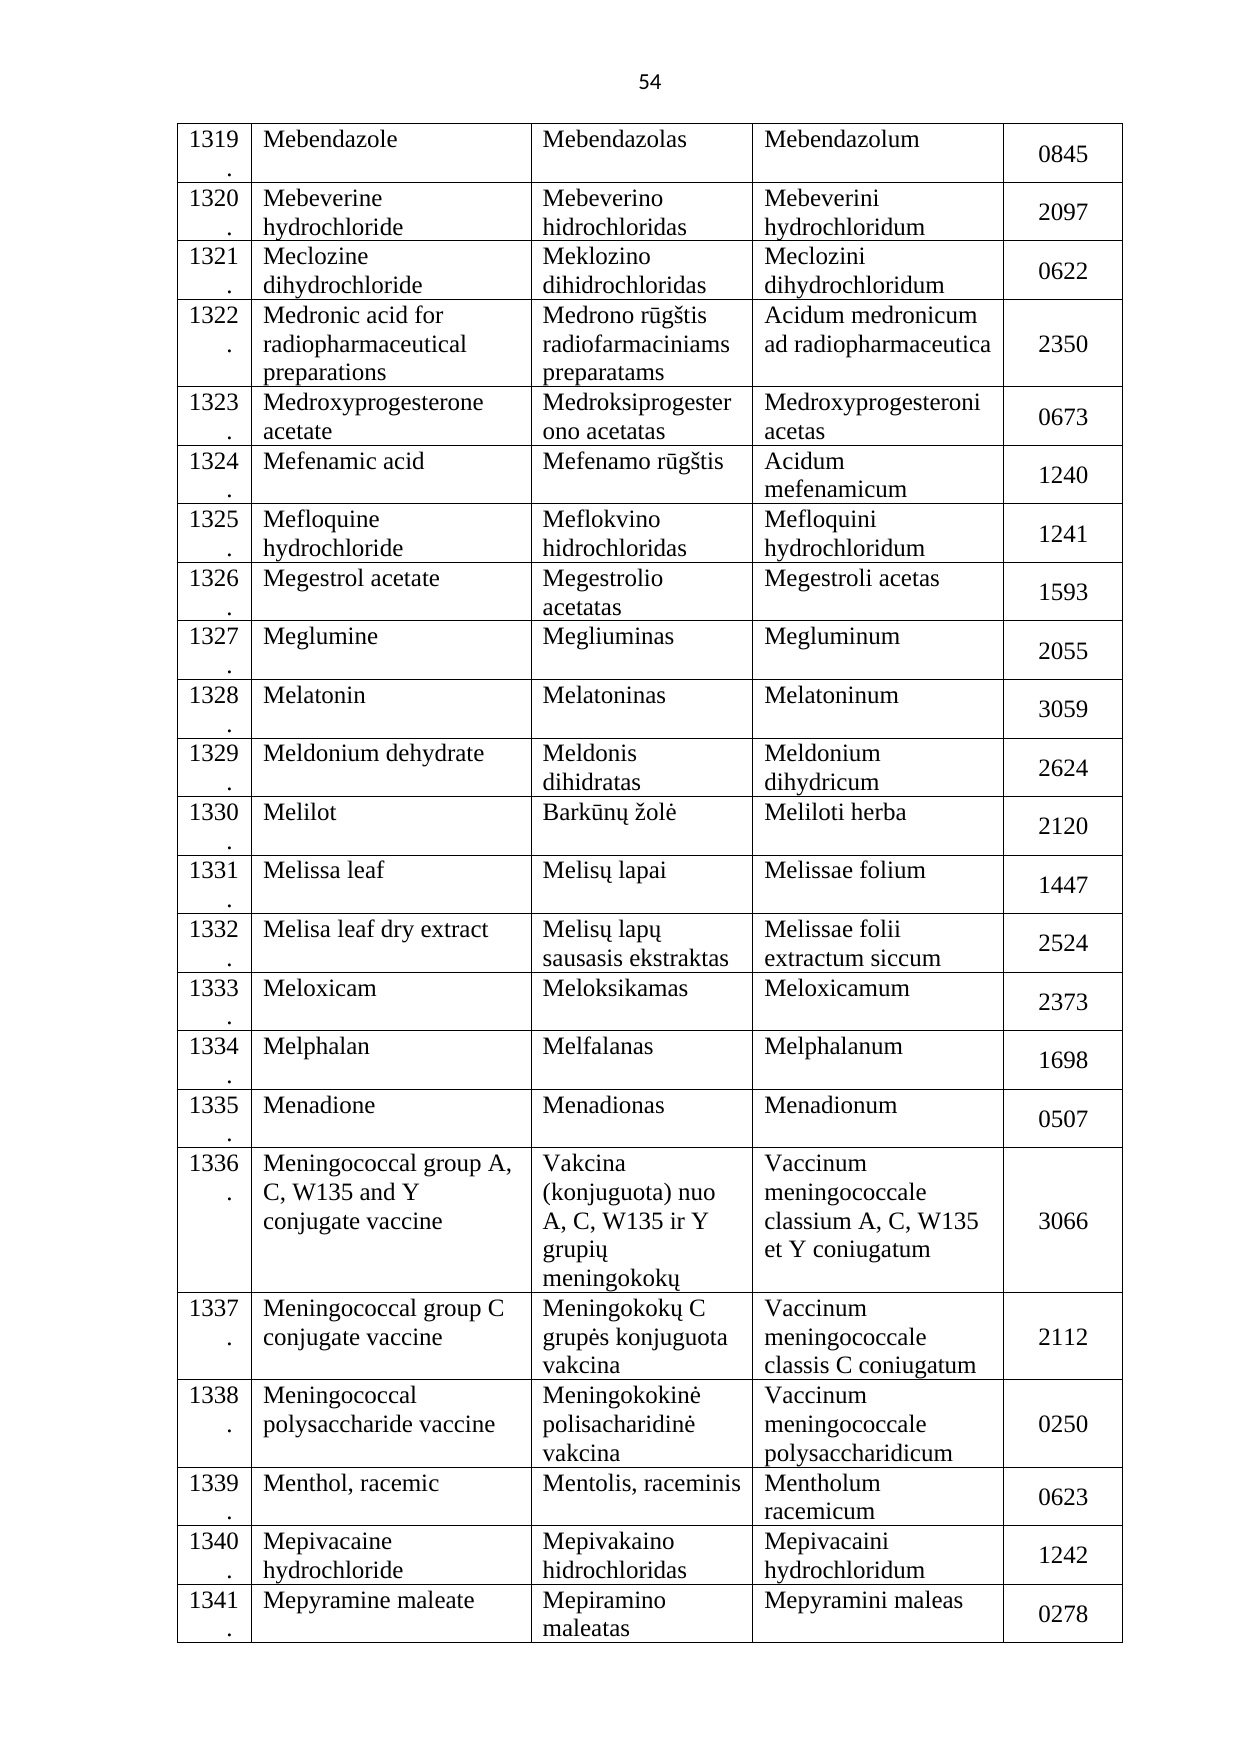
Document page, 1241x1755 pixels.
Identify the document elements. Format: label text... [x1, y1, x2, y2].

table_cell Melphalan [252, 1031, 531, 1089]
table_cell 1698 [1004, 1031, 1122, 1089]
table_cell 1337. [178, 1293, 251, 1379]
table_cell Mebeverino hidrochloridas [532, 183, 752, 240]
table_cell 2112 [1004, 1293, 1122, 1379]
table_cell Mentolis, raceminis [532, 1468, 752, 1525]
table_cell Meningokokinė polisacharidinė vakcina [532, 1380, 752, 1467]
table_cell 1326. [178, 563, 251, 620]
table_cell Mebendazole [252, 124, 531, 182]
table_cell 1334. [178, 1031, 251, 1089]
table_cell 1241 [1004, 504, 1122, 562]
table_cell Melisa leaf dry extract [252, 914, 531, 972]
table_cell 1593 [1004, 563, 1122, 620]
table_cell Mepivacaini hydrochloridum [753, 1526, 1003, 1584]
table_cell Acidum medronicum ad radiopharmaceutica [753, 300, 1003, 386]
table_cell Mebeverine hydrochloride [252, 183, 531, 240]
table_cell 2097 [1004, 183, 1122, 240]
table_cell Meloksikamas [532, 973, 752, 1030]
table_cell Megestrolio acetatas [532, 563, 752, 620]
table_cell Barkūnų žolė [532, 797, 752, 854]
table_cell 1329. [178, 739, 251, 796]
table_cell Meningococcal group A, C, W135 and Y conjugate vaccine [252, 1148, 531, 1292]
table_cell Megliuminas [532, 621, 752, 679]
table_cell 1447 [1004, 856, 1122, 913]
table_cell 1324. [178, 446, 251, 503]
table_cell Meningokokų C grupės konjuguota vakcina [532, 1293, 752, 1379]
table_cell Vaccinum meningococcale classium A, C, W135 et Y coniugatum [753, 1148, 1003, 1292]
table_cell 2120 [1004, 797, 1122, 854]
table_cell 2373 [1004, 973, 1122, 1030]
table_cell Meldonis dihidratas [532, 739, 752, 796]
table_cell Medroxyprogesteroni acetas [753, 387, 1003, 445]
table_cell 0507 [1004, 1090, 1122, 1147]
table_cell Melissae folium [753, 856, 1003, 913]
table_cell Melisų lapų sausasis ekstraktas [532, 914, 752, 972]
table_cell 1340. [178, 1526, 251, 1584]
table_cell Mefloquini hydrochloridum [753, 504, 1003, 562]
table_cell Mefloquine hydrochloride [252, 504, 531, 562]
table_cell 1320. [178, 183, 251, 240]
table_cell Mepivacaine hydrochloride [252, 1526, 531, 1584]
table_cell 2350 [1004, 300, 1122, 386]
table_cell Mepyramine maleate [252, 1585, 531, 1642]
table_cell 1336. [178, 1148, 251, 1292]
table_cell Medrono rūgštis radiofarmaciniams preparatams [532, 300, 752, 386]
table_cell Medroxyprogesterone acetate [252, 387, 531, 445]
table_cell 0250 [1004, 1380, 1122, 1467]
table_cell Megestrol acetate [252, 563, 531, 620]
table_cell Melatonin [252, 680, 531, 737]
table_cell Mebeverini hydrochloridum [753, 183, 1003, 240]
table_cell 3066 [1004, 1148, 1122, 1292]
table_cell Mepyramini maleas [753, 1585, 1003, 1642]
table_cell Megluminum [753, 621, 1003, 679]
table_cell Mebendazolas [532, 124, 752, 182]
table_cell 1242 [1004, 1526, 1122, 1584]
table_cell 1333. [178, 973, 251, 1030]
table_cell 1331. [178, 856, 251, 913]
table_cell Melphalanum [753, 1031, 1003, 1089]
table_cell Meloxicamum [753, 973, 1003, 1030]
table_cell 1322. [178, 300, 251, 386]
table_cell 1325. [178, 504, 251, 562]
table_cell Meglumine [252, 621, 531, 679]
table_cell Acidum mefenamicum [753, 446, 1003, 503]
table_cell 1335. [178, 1090, 251, 1147]
table_cell 2055 [1004, 621, 1122, 679]
table_cell Meldonium dihydricum [753, 739, 1003, 796]
table_cell Melfalanas [532, 1031, 752, 1089]
table_cell 0623 [1004, 1468, 1122, 1525]
table_cell Meliloti herba [753, 797, 1003, 854]
table_cell Menthol, racemic [252, 1468, 531, 1525]
table_cell Melissae folii extractum siccum [753, 914, 1003, 972]
table_cell 1332. [178, 914, 251, 972]
table_cell Meflokvino hidrochloridas [532, 504, 752, 562]
table_cell Melisų lapai [532, 856, 752, 913]
table_cell 0673 [1004, 387, 1122, 445]
table_cell Medroksiprogesterono acetatas [532, 387, 752, 445]
table_cell 3059 [1004, 680, 1122, 737]
table_cell Meningococcal polysaccharide vaccine [252, 1380, 531, 1467]
table_cell 1240 [1004, 446, 1122, 503]
table_cell Mebendazolum [753, 124, 1003, 182]
table_cell 1323. [178, 387, 251, 445]
table_cell Mepivakaino hidrochloridas [532, 1526, 752, 1584]
table_cell 2624 [1004, 739, 1122, 796]
table_cell 0622 [1004, 241, 1122, 299]
table_cell 1327. [178, 621, 251, 679]
table_cell 1321. [178, 241, 251, 299]
table_cell Menadionum [753, 1090, 1003, 1147]
table_cell Mefenamo rūgštis [532, 446, 752, 503]
table_cell 1339. [178, 1468, 251, 1525]
table_cell Menadione [252, 1090, 531, 1147]
table_cell 1328. [178, 680, 251, 737]
table_cell 0845 [1004, 124, 1122, 182]
table_cell Menadionas [532, 1090, 752, 1147]
table_cell 1330. [178, 797, 251, 854]
table_cell Vaccinum meningococcale polysaccharidicum [753, 1380, 1003, 1467]
table_cell Vaccinum meningococcale classis C coniugatum [753, 1293, 1003, 1379]
table_cell 1338. [178, 1380, 251, 1467]
table_cell Melatoninas [532, 680, 752, 737]
table_cell Medronic acid for radiopharmaceutical preparations [252, 300, 531, 386]
table_cell Mentholum racemicum [753, 1468, 1003, 1525]
table_cell Megestroli acetas [753, 563, 1003, 620]
table_cell Melissa leaf [252, 856, 531, 913]
table_cell Meloxicam [252, 973, 531, 1030]
table_cell Meningococcal group C conjugate vaccine [252, 1293, 531, 1379]
table_cell Melilot [252, 797, 531, 854]
table_cell 1319. [178, 124, 251, 182]
table_cell Mepiramino maleatas [532, 1585, 752, 1642]
table_cell Meclozini dihydrochloridum [753, 241, 1003, 299]
table_cell Vakcina (konjuguota) nuo A, C, W135 ir Y grupių meningokokų [532, 1148, 752, 1292]
table_cell 1341. [178, 1585, 251, 1642]
table_cell 2524 [1004, 914, 1122, 972]
table_cell Meldonium dehydrate [252, 739, 531, 796]
table_cell Mefenamic acid [252, 446, 531, 503]
table_cell Melatoninum [753, 680, 1003, 737]
table_cell Meklozino dihidrochloridas [532, 241, 752, 299]
table_cell 0278 [1004, 1585, 1122, 1642]
table_cell Meclozine dihydrochloride [252, 241, 531, 299]
